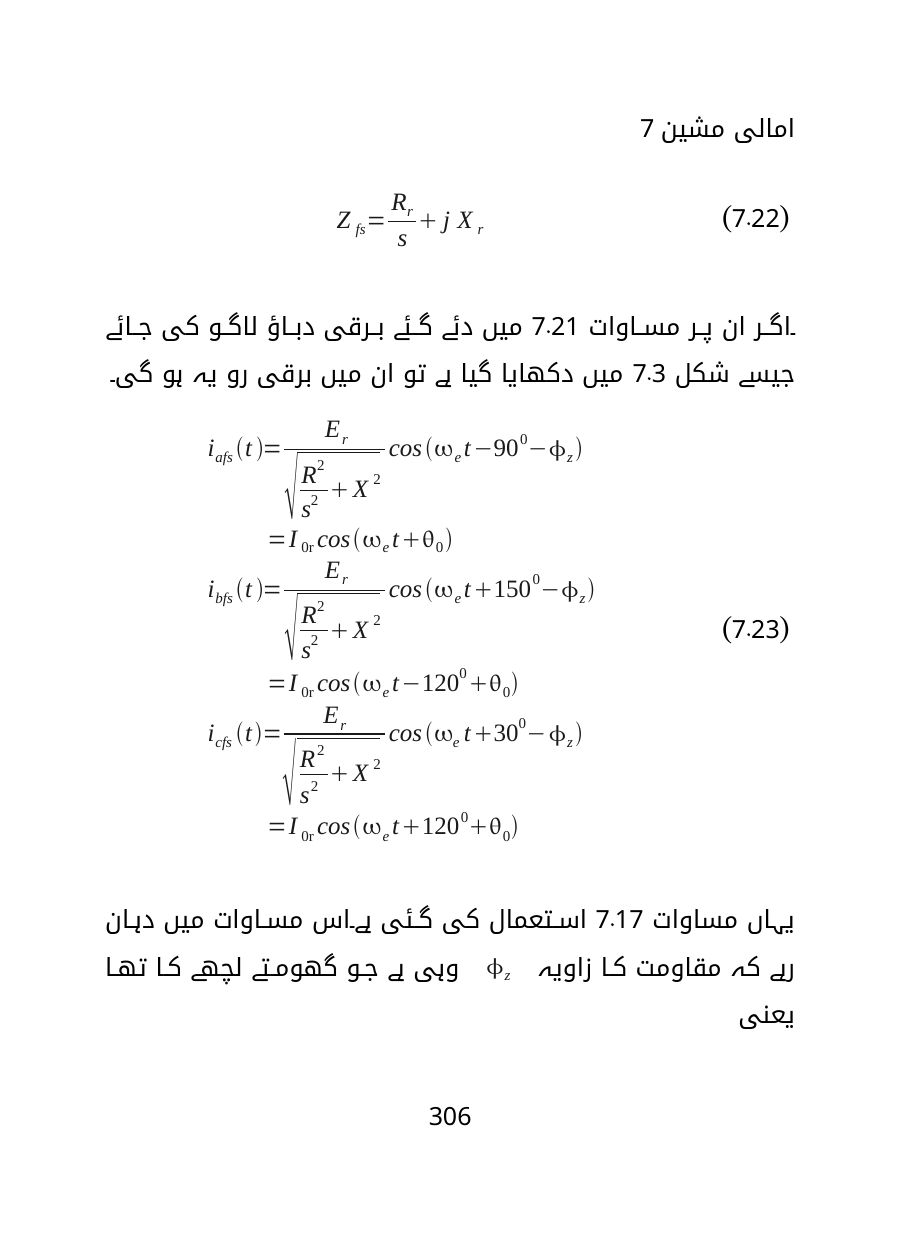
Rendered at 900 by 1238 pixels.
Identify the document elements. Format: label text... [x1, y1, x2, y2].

text یہاں مساوات 7.17 استعمال کی گئی ہے۔اس مساوات میں دہان رہے کہ مقاومت کا زاویہ وہی ہے جو گھومتے لچھے کا تھا یعنی [105, 897, 795, 1039]
text ۔اگر ان پر مساوات 7.21 میں دئے گئے برقی دباؤ لاگو کی جائے جیسے شکل 7.3 میں دکھایا گیا ہے تو ان میں برقی رو یہ ہو گی۔ [105, 303, 795, 398]
table_header [105, 183, 705, 269]
table_header (7.22) [705, 183, 795, 269]
table_header (7.23) [706, 410, 795, 863]
table_header [105, 410, 706, 863]
